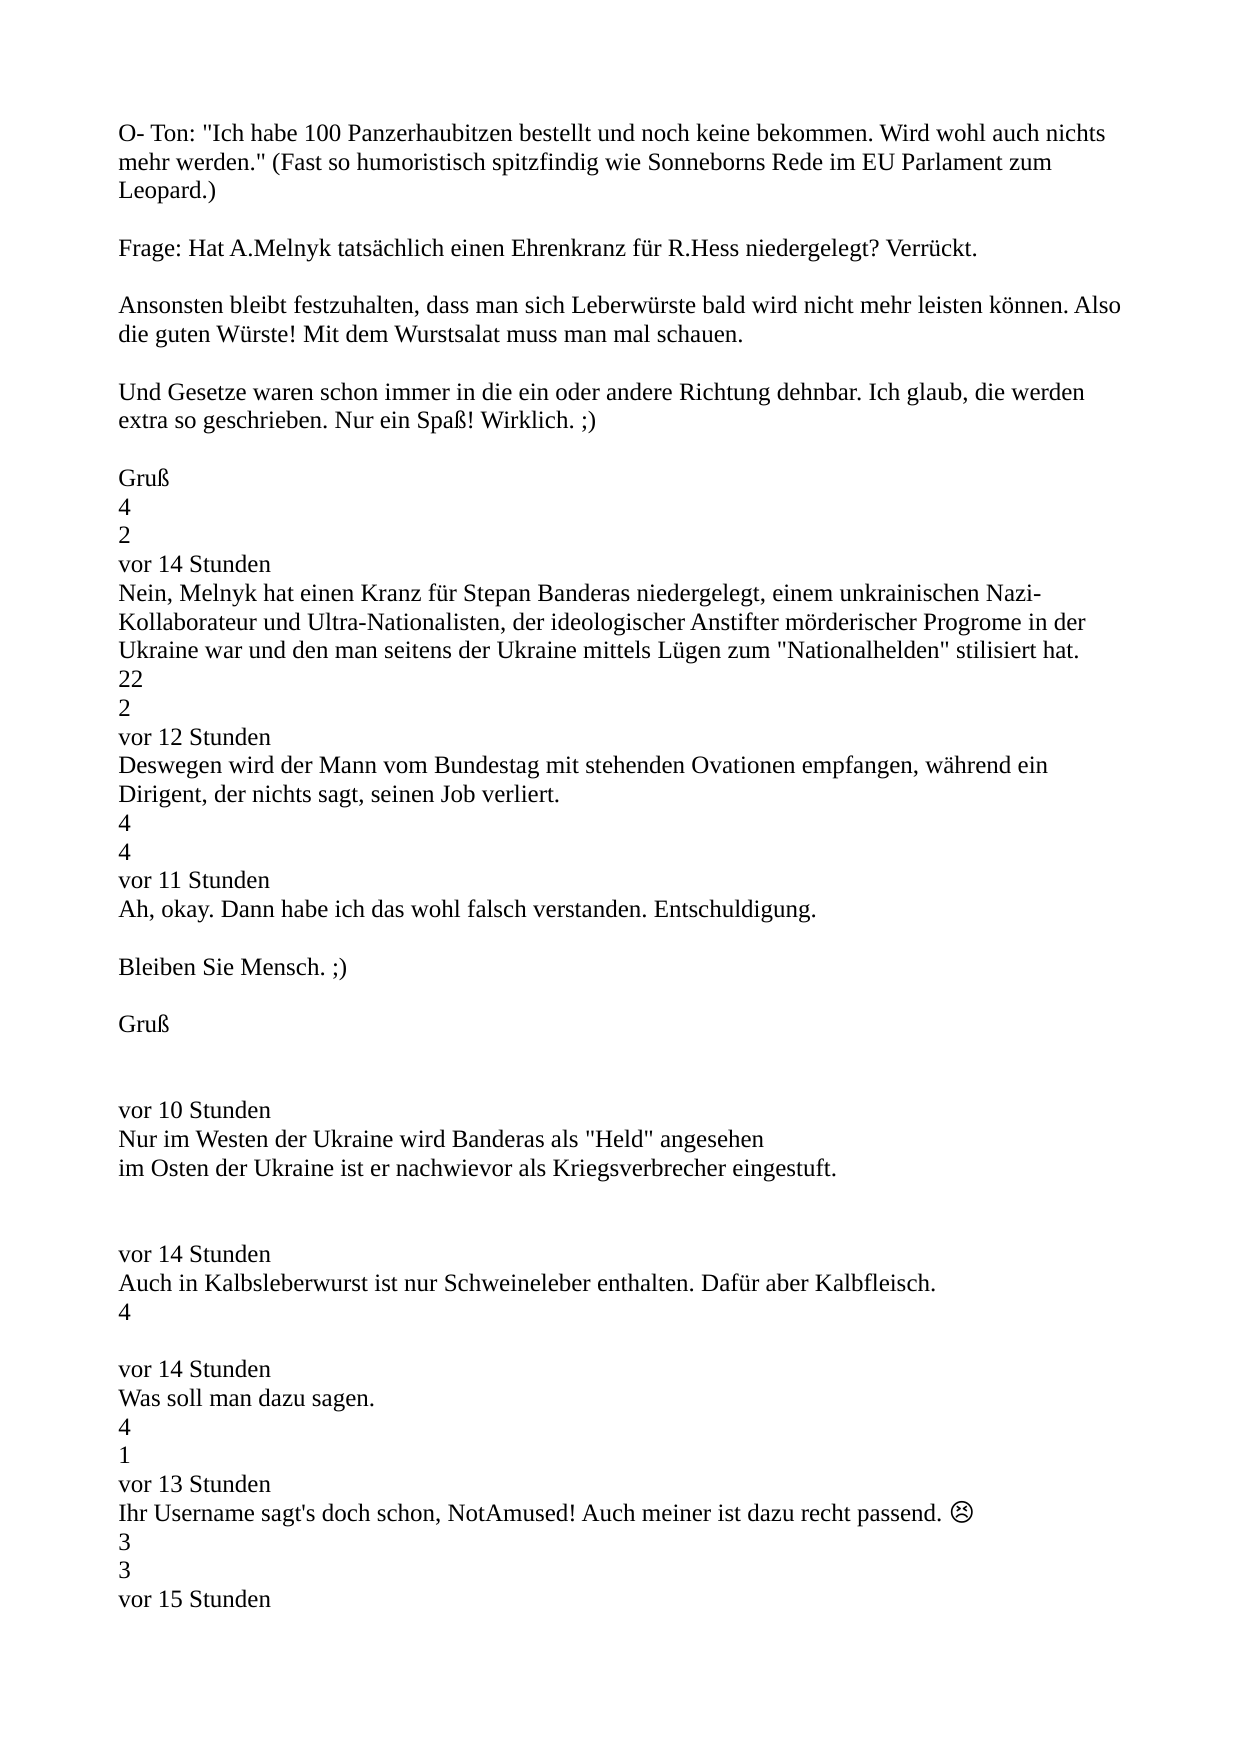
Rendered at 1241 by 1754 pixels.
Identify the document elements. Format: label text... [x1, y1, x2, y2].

text Und Gesetze waren schon immer in die ein oder andere Richtung dehnbar. Ich glaub, die werden extra so geschrieben. Nur ein Spaß! Wirklich. ;) [118, 377, 1122, 434]
text Ansonsten bleibt festzuhalten, dass man sich Leberwürste bald wird nicht mehr leisten können. Also die guten Würste! Mit dem Wurstsalat muss man mal schauen. [118, 291, 1122, 348]
text 3 [118, 1556, 1122, 1584]
text vor 14 Stunden [118, 1239, 1122, 1268]
text Ihr Username sagt's doch schon, NotAmused! Auch meiner ist dazu recht passend. 😣 [118, 1498, 1122, 1527]
text O- Ton: "Ich habe 100 Panzerhaubitzen bestellt und noch keine bekommen. Wird wohl auch nichts mehr werden." (Fast so humoristisch spitzfindig wie Sonneborns Rede im EU Parlament zum Leopard.) [118, 118, 1122, 204]
text Gruß [118, 1009, 1122, 1038]
text 3 [118, 1527, 1122, 1556]
text vor 11 Stunden [118, 866, 1122, 894]
text Was soll man dazu sagen. [118, 1383, 1122, 1412]
text im Osten der Ukraine ist er nachwievor als Kriegsverbrecher eingestuft. [118, 1153, 1122, 1182]
text vor 14 Stunden [118, 1354, 1122, 1383]
text 4 [118, 1412, 1122, 1441]
text Ah, okay. Dann habe ich das wohl falsch verstanden. Entschuldigung. [118, 894, 1122, 923]
text vor 12 Stunden [118, 722, 1122, 751]
text 1 [118, 1441, 1122, 1469]
text Gruß [118, 463, 1122, 492]
text 4 [118, 1297, 1122, 1326]
text 22 [118, 664, 1122, 693]
text 2 [118, 693, 1122, 722]
text 4 [118, 808, 1122, 837]
text vor 13 Stunden [118, 1469, 1122, 1498]
text Deswegen wird der Mann vom Bundestag mit stehenden Ovationen empfangen, während ein Dirigent, der nichts sagt, seinen Job verliert. [118, 751, 1122, 808]
text vor 15 Stunden [118, 1584, 1122, 1613]
text vor 10 Stunden [118, 1096, 1122, 1124]
text 4 [118, 837, 1122, 866]
text Nur im Westen der Ukraine wird Banderas als "Held" angesehen [118, 1124, 1122, 1153]
text Auch in Kalbsleberwurst ist nur Schweineleber enthalten. Dafür aber Kalbfleisch. [118, 1268, 1122, 1297]
text Frage: Hat A.Melnyk tatsächlich einen Ehrenkranz für R.Hess niedergelegt? Verrückt. [118, 233, 1122, 262]
text 4 [118, 492, 1122, 521]
text Bleiben Sie Mensch. ;) [118, 952, 1122, 981]
text vor 14 Stunden [118, 549, 1122, 578]
text Nein, Melnyk hat einen Kranz für Stepan Banderas niedergelegt, einem unkrainischen Nazi-Kollaborateur und Ultra-Nationalisten, der ideologischer Anstifter mörderischer Progrome in der Ukraine war und den man seitens der Ukraine mittels Lügen zum "Nationalhelden" stilisiert hat. [118, 578, 1122, 664]
text 2 [118, 521, 1122, 549]
